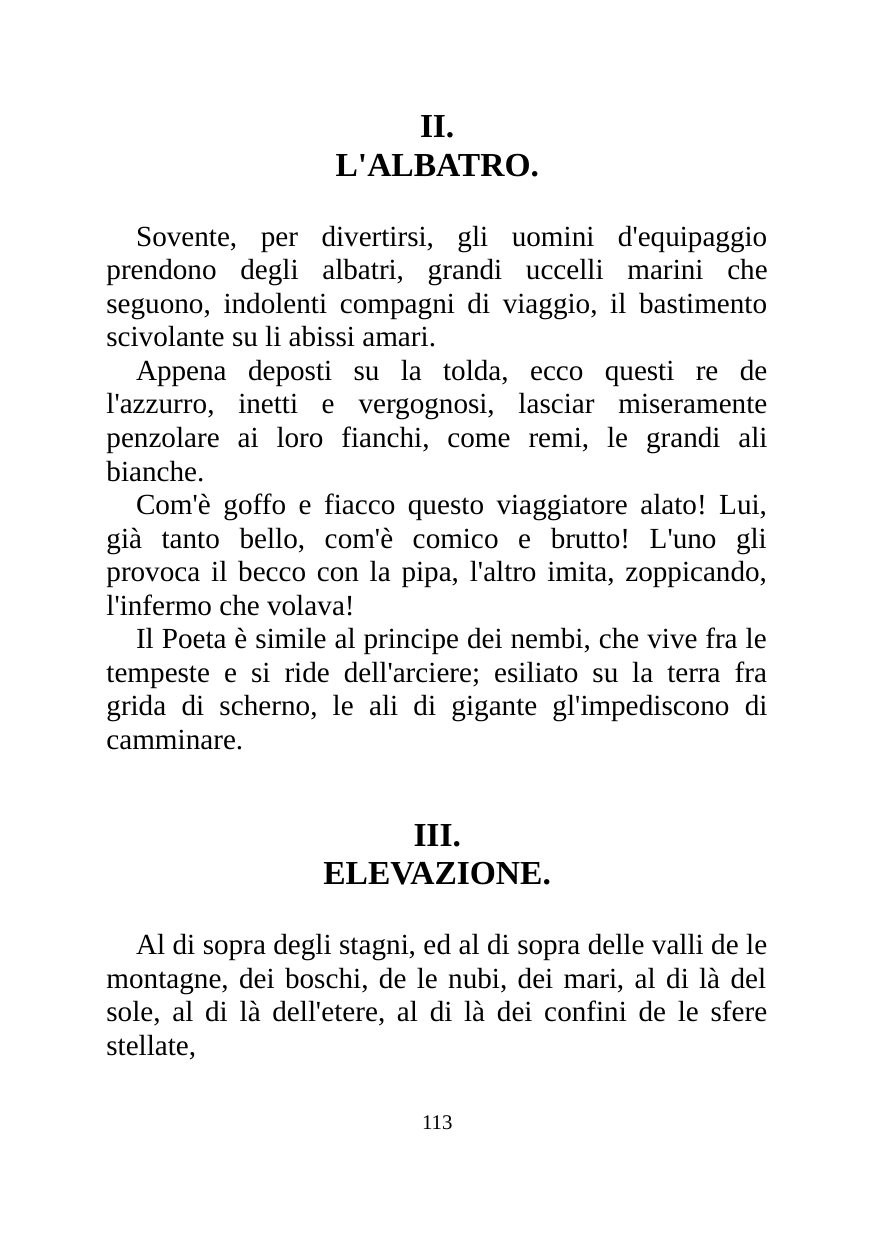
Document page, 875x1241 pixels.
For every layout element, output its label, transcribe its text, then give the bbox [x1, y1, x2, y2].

text Appena deposti su la tolda, ecco questi re de l'azzurro, inetti e vergognosi, lasciar miseramente penzolare ai loro fianchi, come remi, le grandi ali bianche. [106, 353, 768, 487]
text Com'è goffo e fiacco questo viaggiatore alato! Lui, già tanto bello, com'è comico e brutto! L'uno gli provoca il becco con la pipa, l'altro imita, zoppicando, l'infermo che volava! [106, 487, 768, 621]
text Sovente, per divertirsi, gli uomini d'equipaggio prendono degli albatri, grandi uccelli marini che seguono, indolenti compagni di viaggio, il bastimento scivolante su li abissi amari. [106, 219, 768, 353]
subtitle II. L'ALBATRO. [106, 106, 768, 183]
subtitle III. ELEVAZIONE. [106, 815, 768, 892]
text Al di sopra degli stagni, ed al di sopra delle valli de le montagne, dei boschi, de le nubi, dei mari, al di là del sole, al di là dell'etere, al di là dei confini de le sfere stellate, [106, 927, 768, 1062]
text Il Poeta è simile al principe dei nembi, che vive fra le tempeste e si ride dell'arciere; esiliato su la terra fra grida di scherno, le ali di gigante gl'impediscono di camminare. [106, 621, 768, 756]
